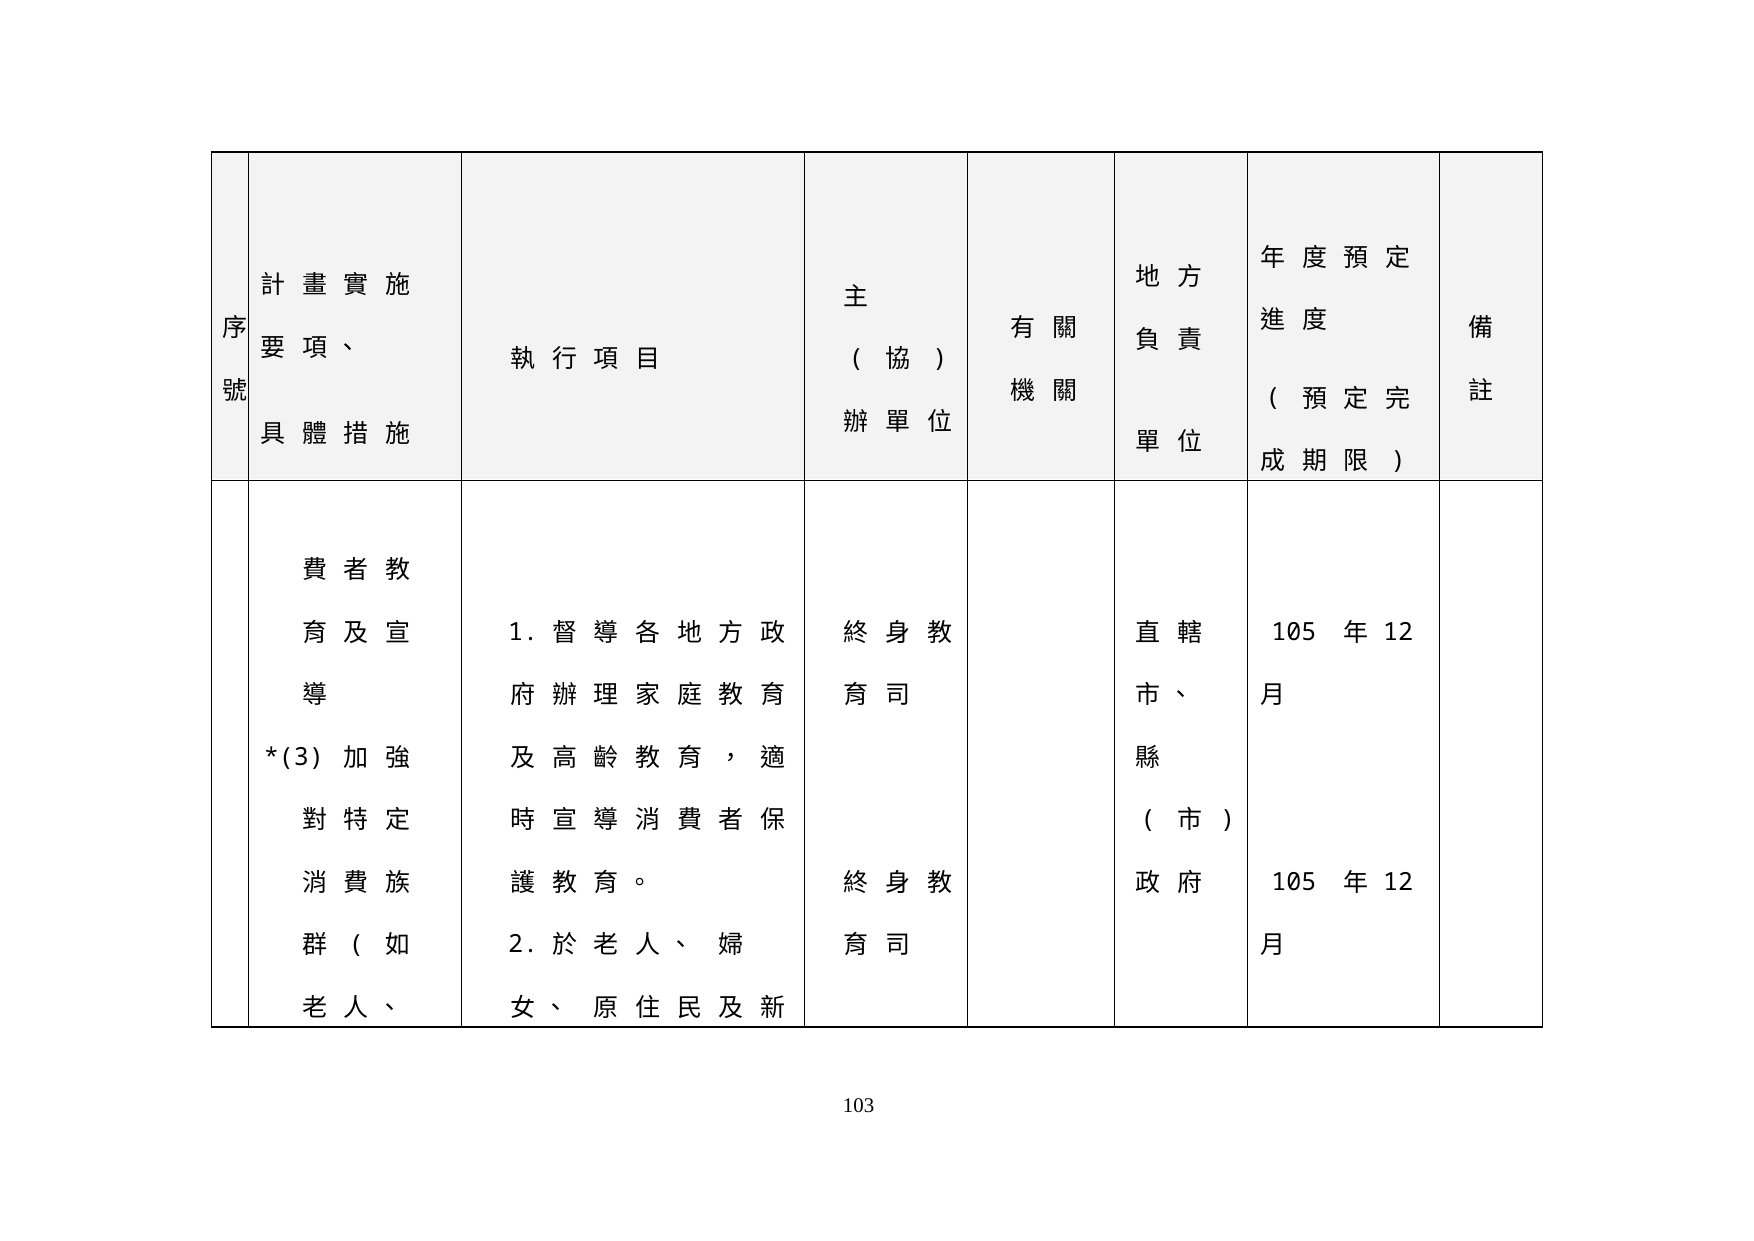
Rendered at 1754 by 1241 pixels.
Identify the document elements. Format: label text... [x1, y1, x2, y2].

table_header 備註 [1440, 153, 1542, 479]
table_header 主(協)辦單位 [805, 153, 967, 479]
table_cell [1440, 481, 1542, 1026]
table_header 地方負責 單位 [1115, 153, 1247, 479]
table_header 執行項目 [462, 153, 804, 479]
table_header 計畫實施要項、 具體措施 [249, 153, 461, 479]
table_header 年度預定進度 (預定完成期限) [1248, 153, 1439, 479]
table_cell [212, 481, 248, 1026]
table_cell 105年12月 105年12月 [1248, 481, 1439, 1026]
table_header 有關機關 [968, 153, 1114, 479]
table_cell 直轄市、縣(市)政府 [1115, 481, 1247, 1026]
table_header 序號 [212, 153, 248, 479]
table_cell [968, 481, 1114, 1026]
table_cell 費者教育及宣導 *(3)加強對特定消費族群(如老人、 [249, 481, 461, 1026]
table_cell 1.督導各地方政府辦理家庭教育及高齡教育，適時宣導消費者保護教育。 2.於老人、婦女、原住民及新 [462, 481, 804, 1026]
table_cell 終身教育司 終身教育司 [805, 481, 967, 1026]
